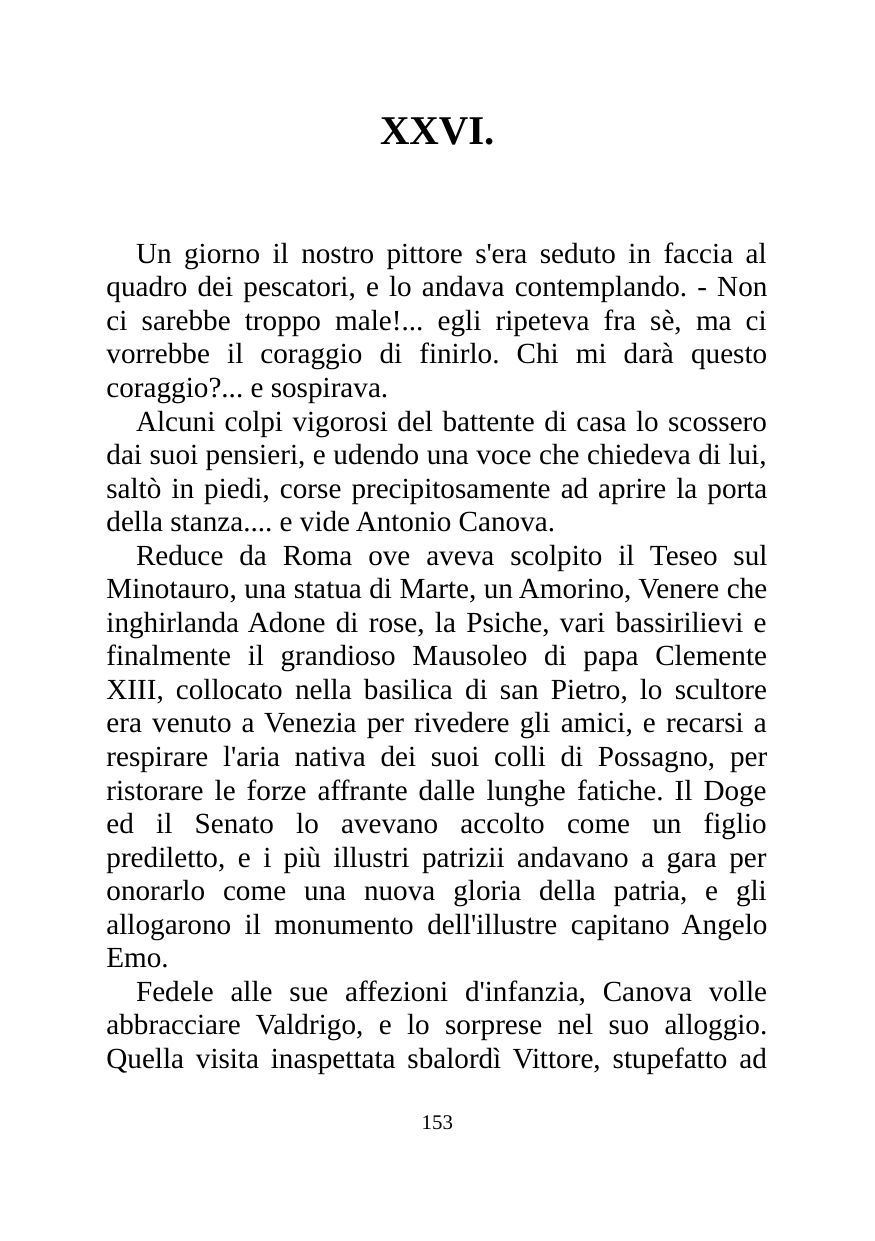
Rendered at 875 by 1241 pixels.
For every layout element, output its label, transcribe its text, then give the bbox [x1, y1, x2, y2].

text Un giorno il nostro pittore s'era seduto in faccia al quadro dei pescatori, e lo andava contemplando. - Non ci sarebbe troppo male!... egli ripeteva fra sè, ma ci vorrebbe il coraggio di finirlo. Chi mi darà questo coraggio?... e sospirava. [106, 236, 768, 404]
text Fedele alle sue affezioni d'infanzia, Canova volle abbracciare Valdrigo, e lo sorprese nel suo alloggio. Quella visita inaspettata sbalordì Vittore, stupefatto ad [106, 974, 768, 1074]
text Alcuni colpi vigorosi del battente di casa lo scossero dai suoi pensieri, e udendo una voce che chiedeva di lui, saltò in piedi, corse precipitosamente ad aprire la porta della stanza.... e vide Antonio Canova. [106, 404, 768, 538]
text Reduce da Roma ove aveva scolpito il Teseo sul Minotauro, una statua di Marte, un Amorino, Venere che inghirlanda Adone di rose, la Psiche, vari bassirilievi e finalmente il grandioso Mausoleo di papa Clemente XIII, collocato nella basilica di san Pietro, lo scultore era venuto a Venezia per rivedere gli amici, e recarsi a respirare l'aria nativa dei suoi colli di Possagno, per ristorare le forze affrante dalle lunghe fatiche. Il Doge ed il Senato lo avevano accolto come un figlio prediletto, e i più illustri patrizii andavano a gara per onorarlo come una nuova gloria della patria, e gli allogarono il monumento dell'illustre capitano Angelo Emo. [106, 538, 768, 974]
subtitle XXVI. [106, 106, 768, 153]
